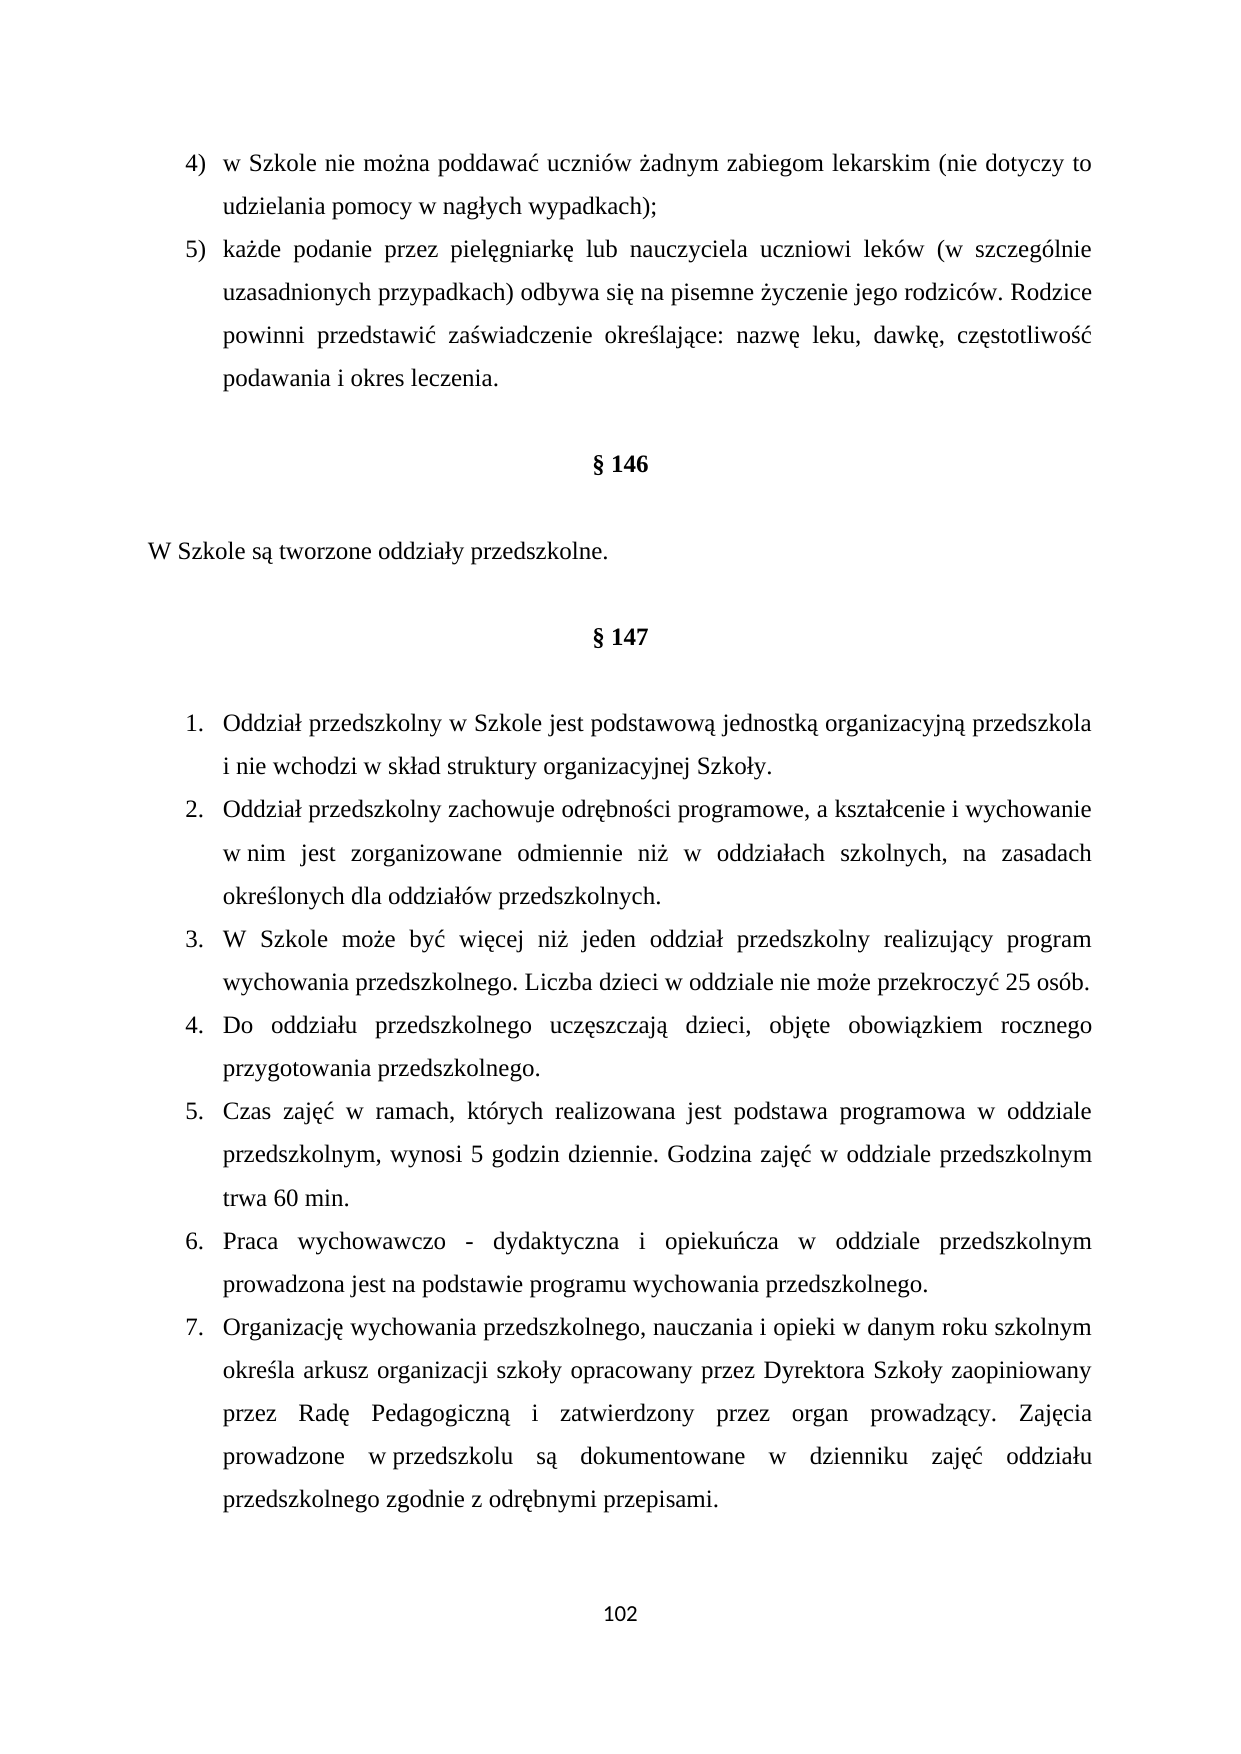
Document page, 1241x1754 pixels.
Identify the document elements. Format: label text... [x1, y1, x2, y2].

text § 147 [148, 622, 1093, 651]
list Do oddziału przedszkolnego uczęszczają dzieci, objęte obowiązkiem rocznego przygotowania przedszkolnego. [185, 1010, 1093, 1082]
list w Szkole nie można poddawać uczniów żadnym zabiegom lekarskim (nie dotyczy to udzielania pomocy w nagłych wypadkach); [185, 148, 1093, 219]
list Oddział przedszkolny zachowuje odrębności programowe, a kształcenie i wychowanie w nim jest zorganizowane odmiennie niż w oddziałach szkolnych, na zasadach określonych dla oddziałów przedszkolnych. [185, 794, 1093, 909]
list Organizację wychowania przedszkolnego, nauczania i opieki w danym roku szkolnym określa arkusz organizacji szkoły opracowany przez Dyrektora Szkoły zaopiniowany przez Radę Pedagogiczną i zatwierdzony przez organ prowadzący. Zajęcia prowadzone w przedszkolu są dokumentowane w dzienniku zajęć oddziału przedszkolnego zgodnie z odrębnymi przepisami. [185, 1312, 1093, 1513]
text § 146 [148, 449, 1093, 478]
text W Szkole są tworzone oddziały przedszkolne. [148, 536, 1093, 564]
list Oddział przedszkolny w Szkole jest podstawową jednostką organizacyjną przedszkola i nie wchodzi w skład struktury organizacyjnej Szkoły. [185, 708, 1093, 780]
list Praca wychowawczo - dydaktyczna i opiekuńcza w oddziale przedszkolnym prowadzona jest na podstawie programu wychowania przedszkolnego. [185, 1226, 1093, 1298]
list W Szkole może być więcej niż jeden oddział przedszkolny realizujący program wychowania przedszkolnego. Liczba dzieci w oddziale nie może przekroczyć 25 osób. [185, 924, 1093, 996]
list każde podanie przez pielęgniarkę lub nauczyciela uczniowi leków (w szczególnie uzasadnionych przypadkach) odbywa się na pisemne życzenie jego rodziców. Rodzice powinni przedstawić zaświadczenie określające: nazwę leku, dawkę, częstotliwość podawania i okres leczenia. [185, 234, 1093, 392]
list Czas zajęć w ramach, których realizowana jest podstawa programowa w oddziale przedszkolnym, wynosi 5 godzin dziennie. Godzina zajęć w oddziale przedszkolnym trwa 60 min. [185, 1096, 1093, 1211]
